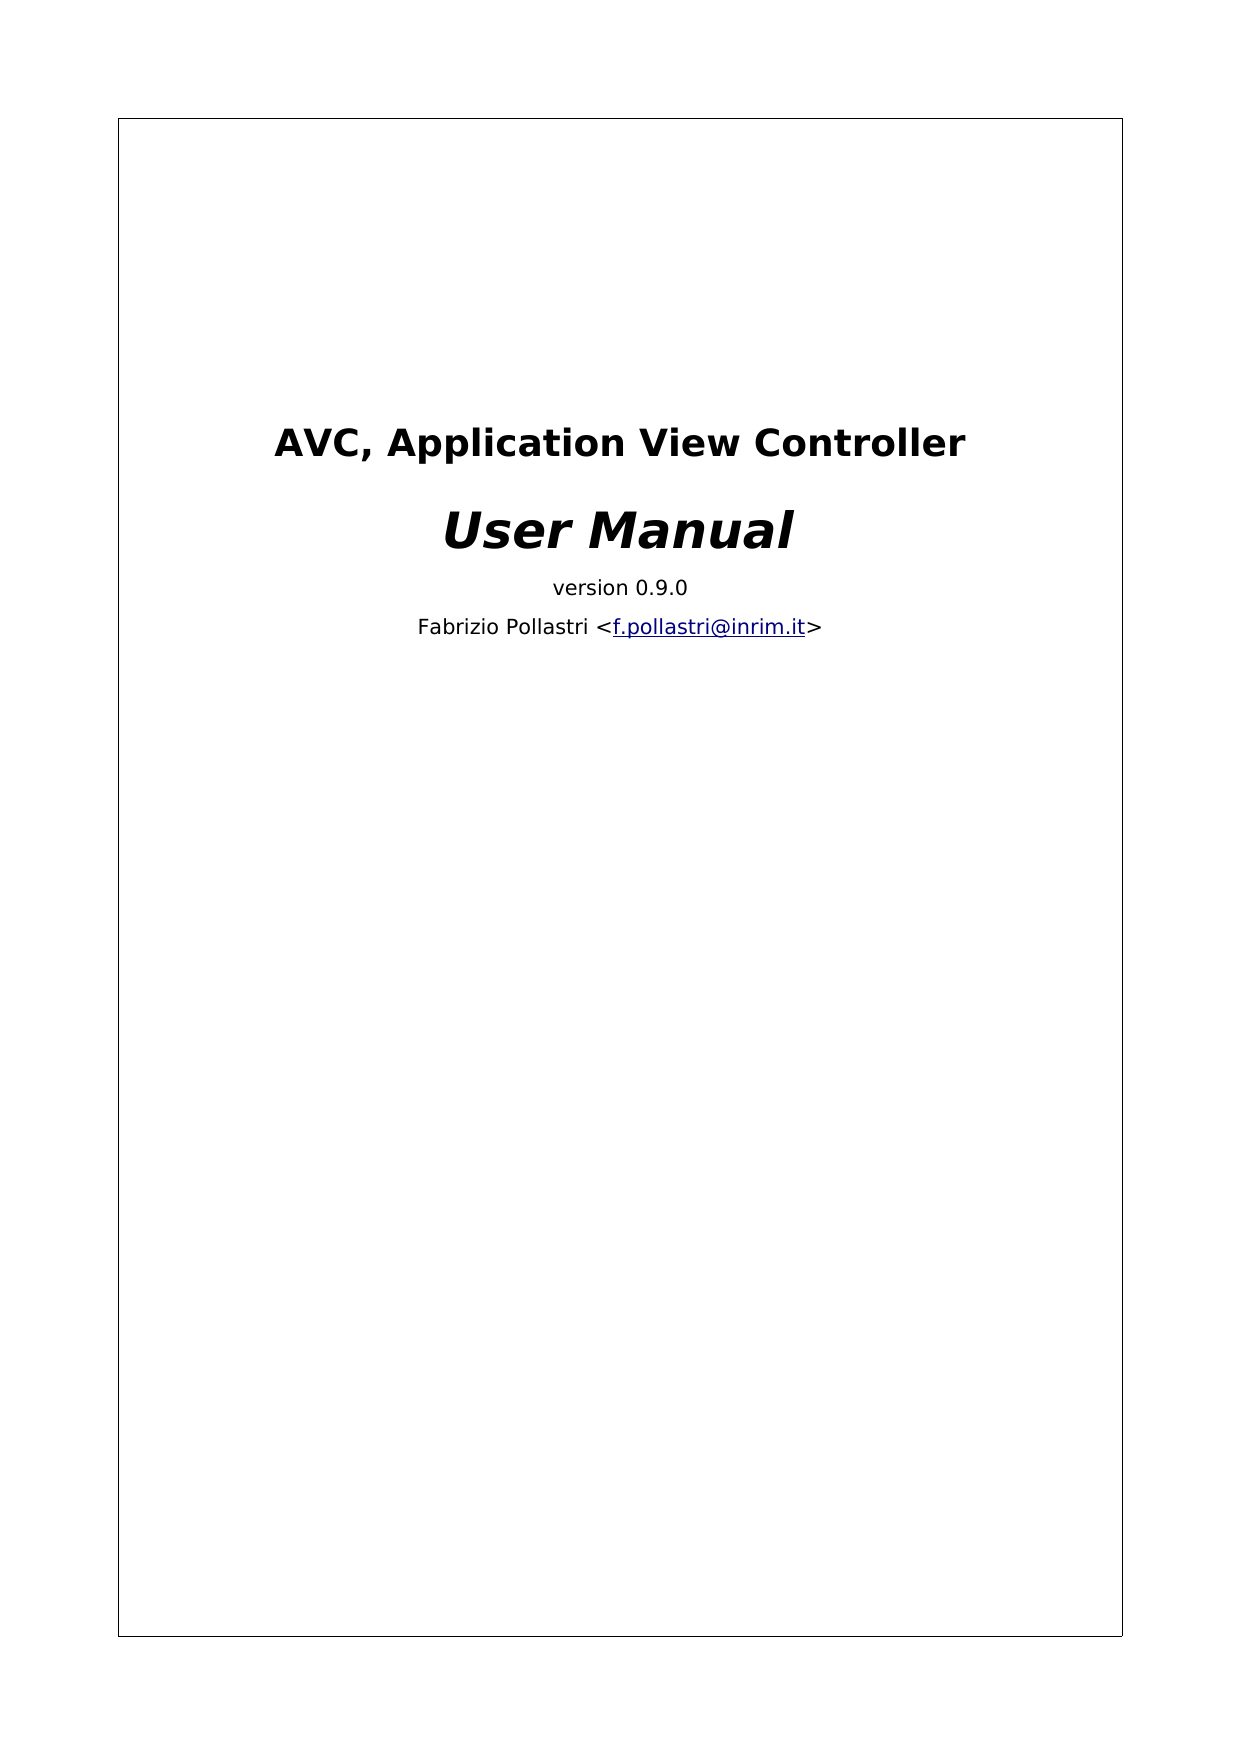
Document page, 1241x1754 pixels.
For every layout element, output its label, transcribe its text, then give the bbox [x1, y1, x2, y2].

title AVC, Application View Controller [121, 421, 1119, 465]
text Fabrizio Pollastri <f.pollastri@inrim.it> [121, 615, 1119, 639]
text version 0.9.0 [121, 576, 1119, 600]
subtitle User Manual [121, 502, 1119, 560]
